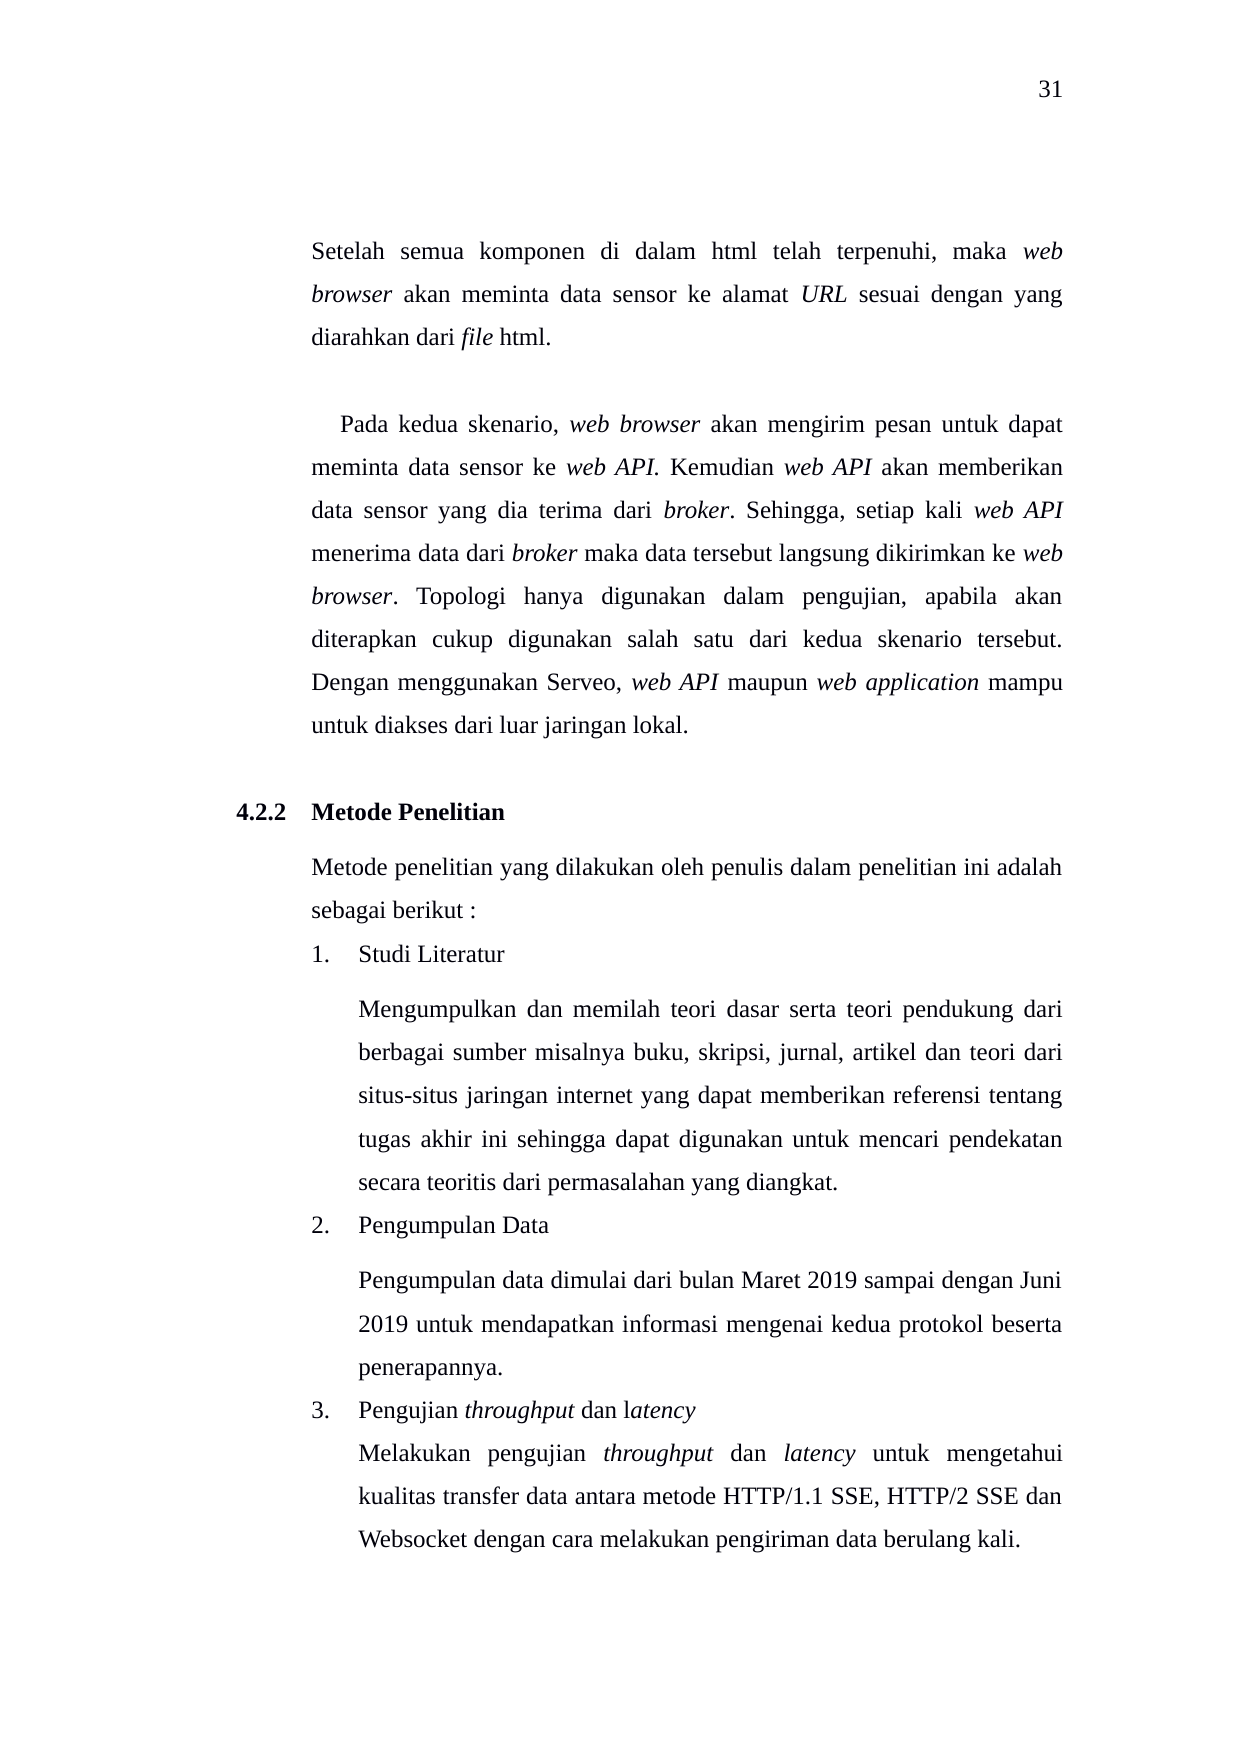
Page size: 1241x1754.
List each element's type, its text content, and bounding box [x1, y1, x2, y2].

list Mengumpulkan dan memilah teori dasar serta teori pendukung dari berbagai sumber misalnya buku, skripsi, jurnal, artikel dan teori dari situs-situs jaringan internet yang dapat memberikan referensi tentang tugas akhir ini sehingga dapat digunakan untuk mencari pendekatan secara teoritis dari permasalahan yang diangkat. [321, 994, 1063, 1196]
text Metode penelitian yang dilakukan oleh penulis dalam penelitian ini adalah sebagai berikut : [311, 852, 1063, 924]
list Melakukan pengujian throughput dan latency untuk mengetahui kualitas transfer data antara metode HTTP/1.1 SSE, HTTP/2 SSE dan Websocket dengan cara melakukan pengiriman data berulang kali. [358, 1438, 1063, 1553]
list Pada kedua skenario, web browser akan mengirim pesan untuk dapat meminta data sensor ke web API. Kemudian web API akan memberikan data sensor yang dia terima dari broker. Sehingga, setiap kali web API menerima data dari broker maka data tersebut langsung dikirimkan ke web browser. Topologi hanya digunakan dalam pengujian, apabila akan diterapkan cukup digunakan salah satu dari kedua skenario tersebut. Dengan menggunakan Serveo, web API maupun web application mampu untuk diakses dari luar jaringan lokal. [311, 409, 1063, 739]
list 4.2.2 Metode Penelitian [236, 797, 1063, 826]
list Setelah semua komponen di dalam html telah terpenuhi, maka web browser akan meminta data sensor ke alamat URL sesuai dengan yang diarahkan dari file html. [311, 236, 1063, 351]
list Pengumpulan Data [311, 1210, 1063, 1239]
list Pengujian throughput dan latency [311, 1395, 1063, 1424]
list Studi Literatur [311, 939, 1063, 967]
list Pengumpulan data dimulai dari bulan Maret 2019 sampai dengan Juni 2019 untuk mendapatkan informasi mengenai kedua protokol beserta penerapannya. [321, 1266, 1063, 1381]
